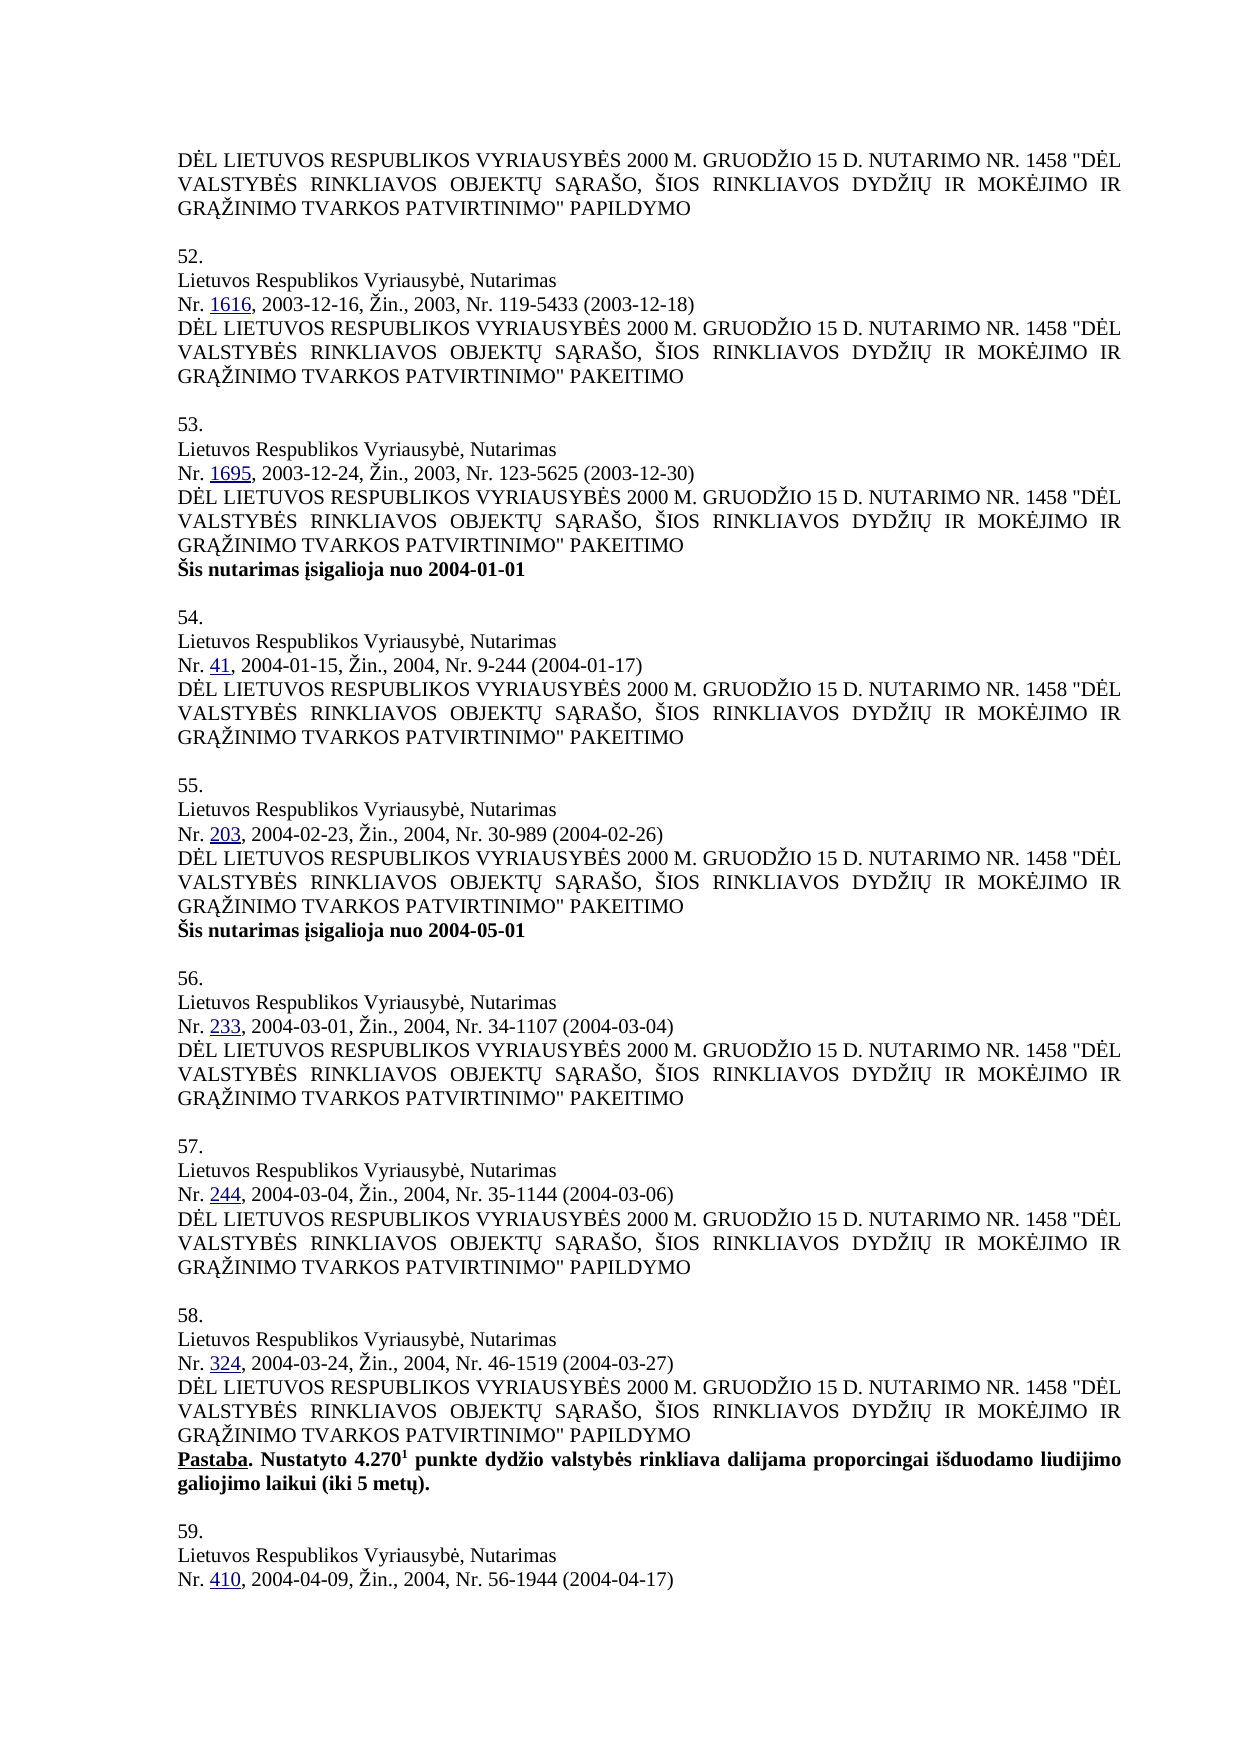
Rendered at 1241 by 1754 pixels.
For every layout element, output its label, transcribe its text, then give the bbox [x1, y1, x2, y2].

text Lietuvos Respublikos Vyriausybė, Nutarimas [177, 1327, 1122, 1351]
text DĖL LIETUVOS RESPUBLIKOS VYRIAUSYBĖS 2000 M. GRUODŽIO 15 D. NUTARIMO NR. 1458 "DĖL VALSTYBĖS RINKLIAVOS OBJEKTŲ SĄRAŠO, ŠIOS RINKLIAVOS DYDŽIŲ IR MOKĖJIMO IR GRĄŽINIMO TVARKOS PATVIRTINIMO" PAKEITIMO [177, 846, 1122, 918]
text Nr. 233, 2004-03-01, Žin., 2004, Nr. 34-1107 (2004-03-04) [177, 1014, 1122, 1038]
text Nr. 244, 2004-03-04, Žin., 2004, Nr. 35-1144 (2004-03-06) [177, 1182, 1122, 1206]
text Nr. 324, 2004-03-24, Žin., 2004, Nr. 46-1519 (2004-03-27) [177, 1351, 1122, 1375]
text 56. [177, 966, 1122, 990]
text 52. [177, 244, 1122, 268]
text DĖL LIETUVOS RESPUBLIKOS VYRIAUSYBĖS 2000 M. GRUODŽIO 15 D. NUTARIMO NR. 1458 "DĖL VALSTYBĖS RINKLIAVOS OBJEKTŲ SĄRAŠO, ŠIOS RINKLIAVOS DYDŽIŲ IR MOKĖJIMO IR GRĄŽINIMO TVARKOS PATVIRTINIMO" PAKEITIMO [177, 484, 1122, 557]
text Šis nutarimas įsigalioja nuo 2004-05-01 [177, 918, 1122, 942]
text DĖL LIETUVOS RESPUBLIKOS VYRIAUSYBĖS 2000 M. GRUODŽIO 15 D. NUTARIMO NR. 1458 "DĖL VALSTYBĖS RINKLIAVOS OBJEKTŲ SĄRAŠO, ŠIOS RINKLIAVOS DYDŽIŲ IR MOKĖJIMO IR GRĄŽINIMO TVARKOS PATVIRTINIMO" PAKEITIMO [177, 1038, 1122, 1110]
text Lietuvos Respublikos Vyriausybė, Nutarimas [177, 436, 1122, 461]
text Lietuvos Respublikos Vyriausybė, Nutarimas [177, 797, 1122, 821]
text 59. [177, 1519, 1122, 1543]
text 55. [177, 773, 1122, 797]
text Lietuvos Respublikos Vyriausybė, Nutarimas [177, 268, 1122, 292]
text Lietuvos Respublikos Vyriausybė, Nutarimas [177, 990, 1122, 1014]
text Nr. 203, 2004-02-23, Žin., 2004, Nr. 30-989 (2004-02-26) [177, 821, 1122, 846]
text DĖL LIETUVOS RESPUBLIKOS VYRIAUSYBĖS 2000 M. GRUODŽIO 15 D. NUTARIMO NR. 1458 "DĖL VALSTYBĖS RINKLIAVOS OBJEKTŲ SĄRAŠO, ŠIOS RINKLIAVOS DYDŽIŲ IR MOKĖJIMO IR GRĄŽINIMO TVARKOS PATVIRTINIMO" PAPILDYMO [177, 1375, 1122, 1447]
text DĖL LIETUVOS RESPUBLIKOS VYRIAUSYBĖS 2000 M. GRUODŽIO 15 D. NUTARIMO NR. 1458 "DĖL VALSTYBĖS RINKLIAVOS OBJEKTŲ SĄRAŠO, ŠIOS RINKLIAVOS DYDŽIŲ IR MOKĖJIMO IR GRĄŽINIMO TVARKOS PATVIRTINIMO" PAKEITIMO [177, 677, 1122, 749]
text Nr. 410, 2004-04-09, Žin., 2004, Nr. 56-1944 (2004-04-17) [177, 1567, 1122, 1591]
text 54. [177, 605, 1122, 629]
text Lietuvos Respublikos Vyriausybė, Nutarimas [177, 1158, 1122, 1182]
text 58. [177, 1303, 1122, 1327]
text Pastaba. Nustatyto 4.2701 punkte dydžio valstybės rinkliava dalijama proporcingai išduodamo liudijimo galiojimo laikui (iki 5 metų). [177, 1447, 1122, 1495]
text DĖL LIETUVOS RESPUBLIKOS VYRIAUSYBĖS 2000 M. GRUODŽIO 15 D. NUTARIMO NR. 1458 "DĖL VALSTYBĖS RINKLIAVOS OBJEKTŲ SĄRAŠO, ŠIOS RINKLIAVOS DYDŽIŲ IR MOKĖJIMO IR GRĄŽINIMO TVARKOS PATVIRTINIMO" PAPILDYMO [177, 148, 1122, 220]
text Lietuvos Respublikos Vyriausybė, Nutarimas [177, 1543, 1122, 1567]
text 57. [177, 1134, 1122, 1158]
text DĖL LIETUVOS RESPUBLIKOS VYRIAUSYBĖS 2000 M. GRUODŽIO 15 D. NUTARIMO NR. 1458 "DĖL VALSTYBĖS RINKLIAVOS OBJEKTŲ SĄRAŠO, ŠIOS RINKLIAVOS DYDŽIŲ IR MOKĖJIMO IR GRĄŽINIMO TVARKOS PATVIRTINIMO" PAPILDYMO [177, 1206, 1122, 1279]
text Nr. 41, 2004-01-15, Žin., 2004, Nr. 9-244 (2004-01-17) [177, 653, 1122, 677]
text 53. [177, 412, 1122, 436]
text Lietuvos Respublikos Vyriausybė, Nutarimas [177, 629, 1122, 653]
text Nr. 1695, 2003-12-24, Žin., 2003, Nr. 123-5625 (2003-12-30) [177, 461, 1122, 484]
text DĖL LIETUVOS RESPUBLIKOS VYRIAUSYBĖS 2000 M. GRUODŽIO 15 D. NUTARIMO NR. 1458 "DĖL VALSTYBĖS RINKLIAVOS OBJEKTŲ SĄRAŠO, ŠIOS RINKLIAVOS DYDŽIŲ IR MOKĖJIMO IR GRĄŽINIMO TVARKOS PATVIRTINIMO" PAKEITIMO [177, 316, 1122, 388]
text Nr. 1616, 2003-12-16, Žin., 2003, Nr. 119-5433 (2003-12-18) [177, 292, 1122, 316]
text Šis nutarimas įsigalioja nuo 2004-01-01 [177, 557, 1122, 581]
